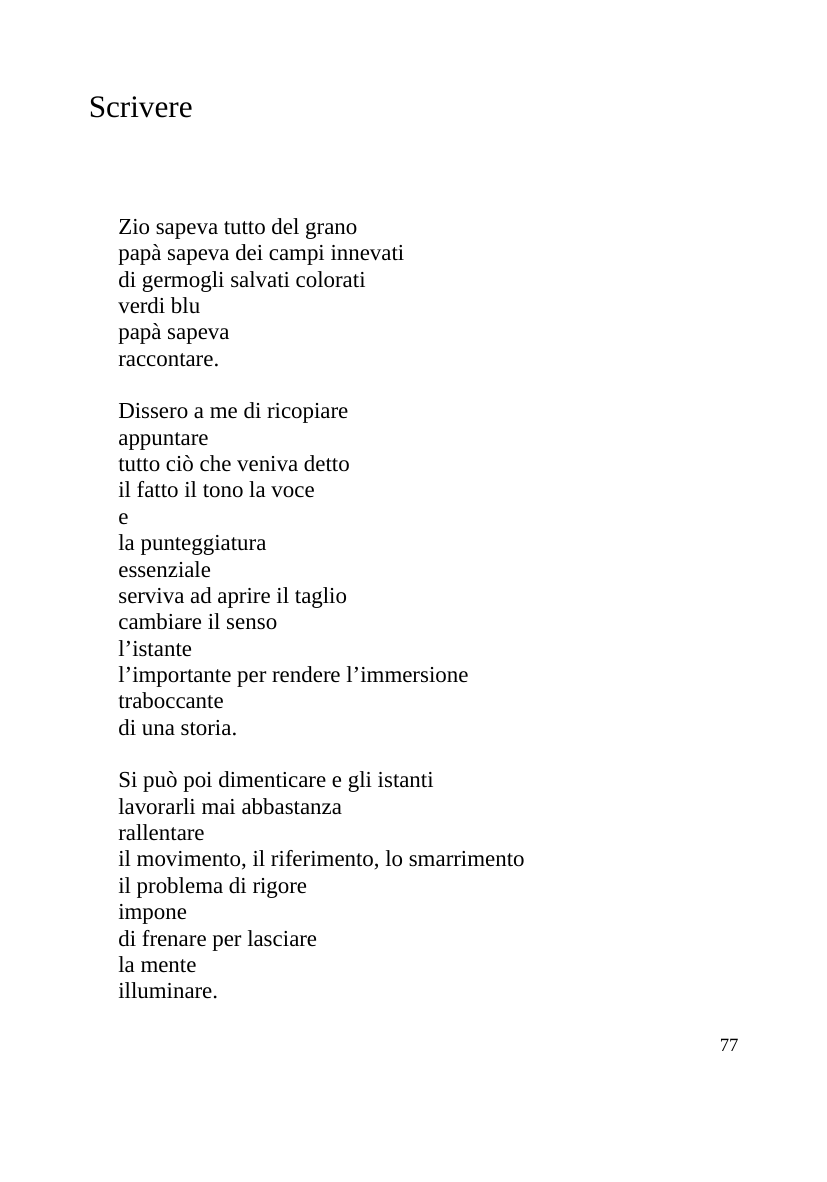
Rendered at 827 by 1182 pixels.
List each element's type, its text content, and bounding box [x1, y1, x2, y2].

text la punteggiatura [88, 529, 738, 556]
text traboccante [88, 687, 738, 714]
text Zio sapeva tutto del grano [88, 213, 738, 239]
text verdi blu [88, 292, 738, 318]
text Si può poi dimenticare e gli istanti [88, 766, 738, 793]
text Dissero a me di ricopiare [88, 397, 738, 424]
text serviva ad aprire il taglio [88, 582, 738, 608]
text il movimento, il riferimento, lo smarrimento [88, 846, 738, 872]
text raccontare. [88, 345, 738, 371]
text il fatto il tono la voce [88, 477, 738, 503]
text rallentare [88, 819, 738, 846]
text l’istante [88, 635, 738, 661]
text la mente [88, 951, 738, 977]
text impone [88, 898, 738, 924]
text Scrivere [88, 88, 738, 124]
text il problema di rigore [88, 872, 738, 898]
text e [88, 503, 738, 529]
text papà sapeva dei campi innevati [88, 239, 738, 266]
text illuminare. [88, 977, 738, 1004]
text l’importante per rendere l’immersione [88, 661, 738, 687]
text lavorarli mai abbastanza [88, 793, 738, 819]
text papà sapeva [88, 318, 738, 345]
text di una storia. [88, 714, 738, 740]
text tutto ciò che veniva detto [88, 450, 738, 477]
text di frenare per lasciare [88, 924, 738, 951]
text cambiare il senso [88, 608, 738, 635]
text essenziale [88, 556, 738, 582]
text appuntare [88, 424, 738, 450]
text di germogli salvati colorati [88, 266, 738, 292]
